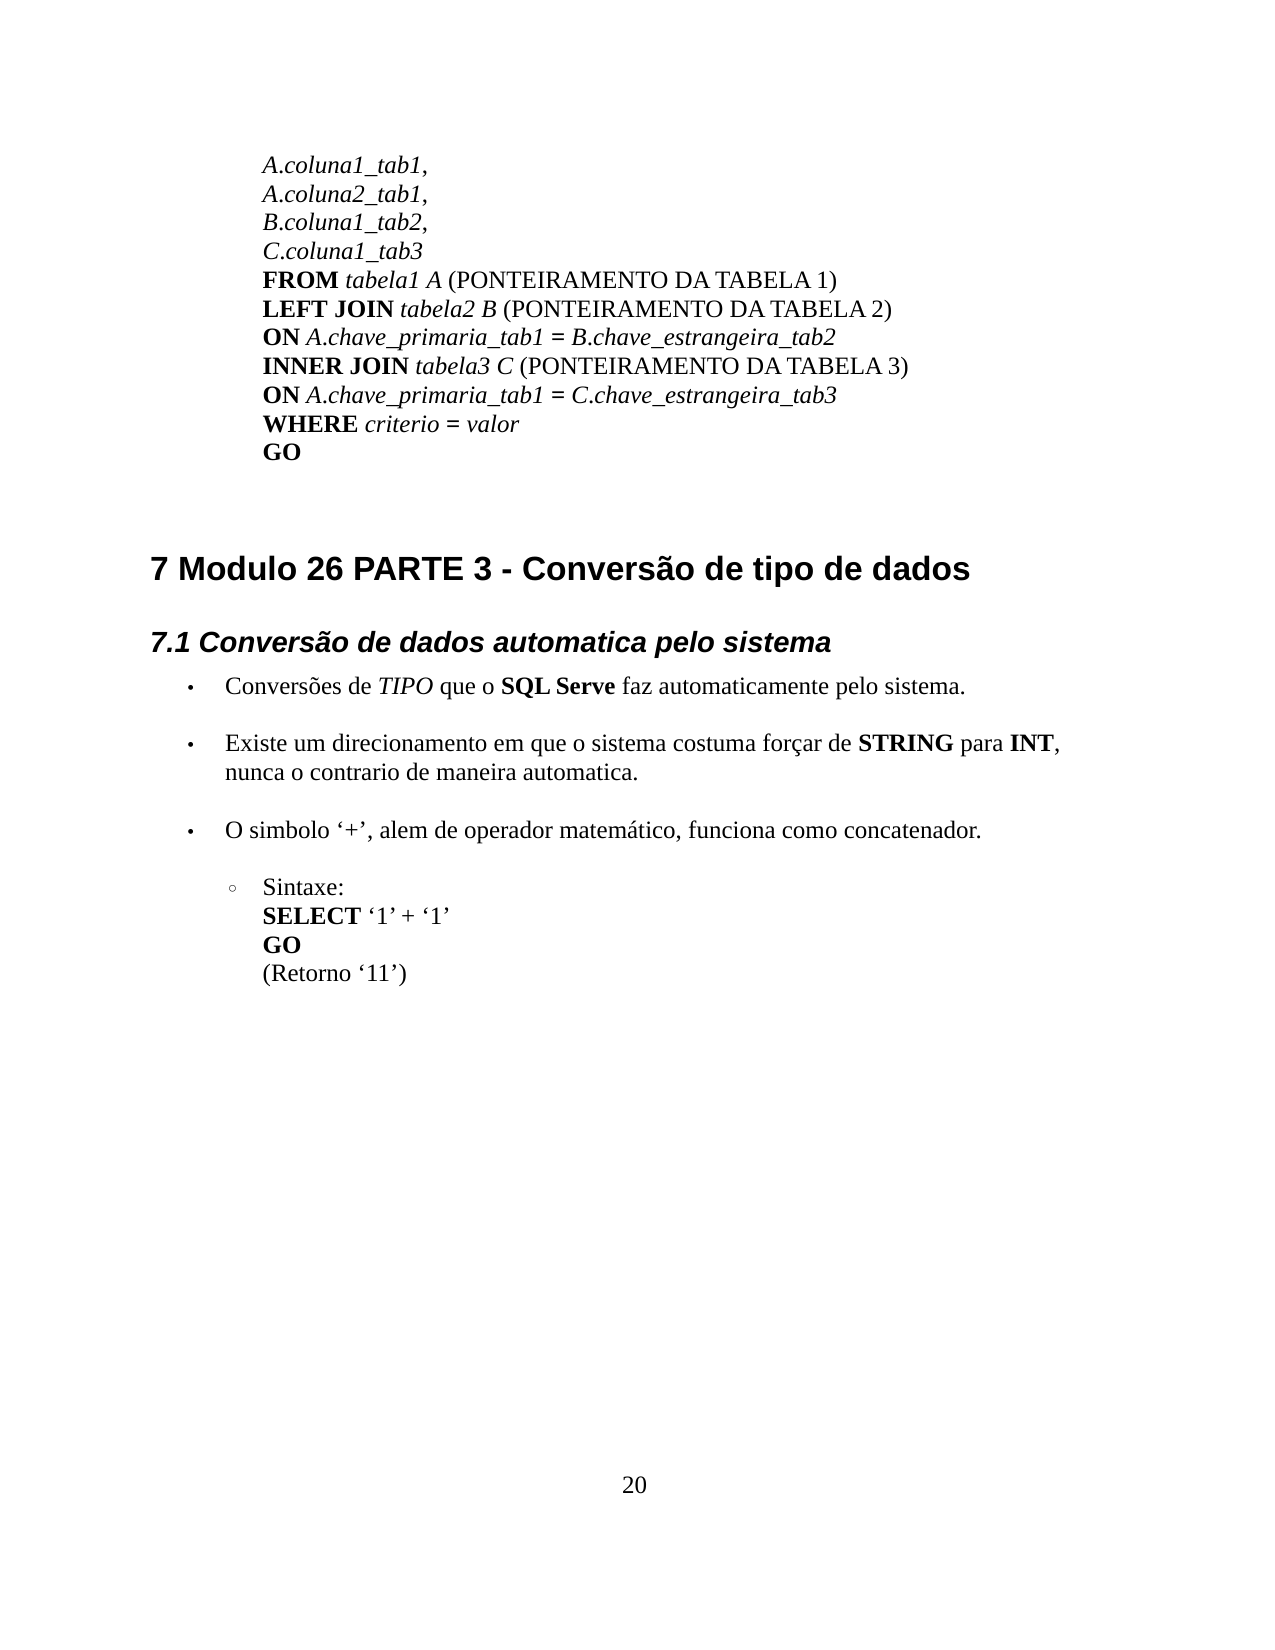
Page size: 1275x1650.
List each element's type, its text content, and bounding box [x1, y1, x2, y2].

list Existe um direcionamento em que o sistema costuma forçar de STRING para INT, nunca o contrario de maneira automatica. [187, 728, 1125, 815]
list O simbolo ‘+’, alem de operador matemático, funciona como concatenador. [187, 815, 1125, 872]
subtitle 7.1 Conversão de dados automatica pelo sistema [150, 625, 1125, 658]
list Sintaxe: SELECT ‘1’ + ‘1’ GO (Retorno ‘11’) [225, 872, 1125, 1016]
subtitle 7 Modulo 26 PARTE 3 - Conversão de tipo de dados [150, 549, 1125, 587]
list A.coluna1_tab1, A.coluna2_tab1, B.coluna1_tab2, C.coluna1_tab3 FROM tabela1 A (PONTEIRAMENTO DA TABELA 1) LEFT JOIN tabela2 B (PONTEIRAMENTO DA TABELA 2) ON A.chave_primaria_tab1 = B.chave_estrangeira_tab2 INNER JOIN tabela3 C (PONTEIRAMENTO DA TABELA 3) ON A.chave_primaria_tab1 = C.chave_estrangeira_tab3 WHERE criterio = valor GO [225, 150, 1125, 495]
list Conversões de TIPO que o SQL Serve faz automaticamente pelo sistema. [187, 671, 1125, 728]
